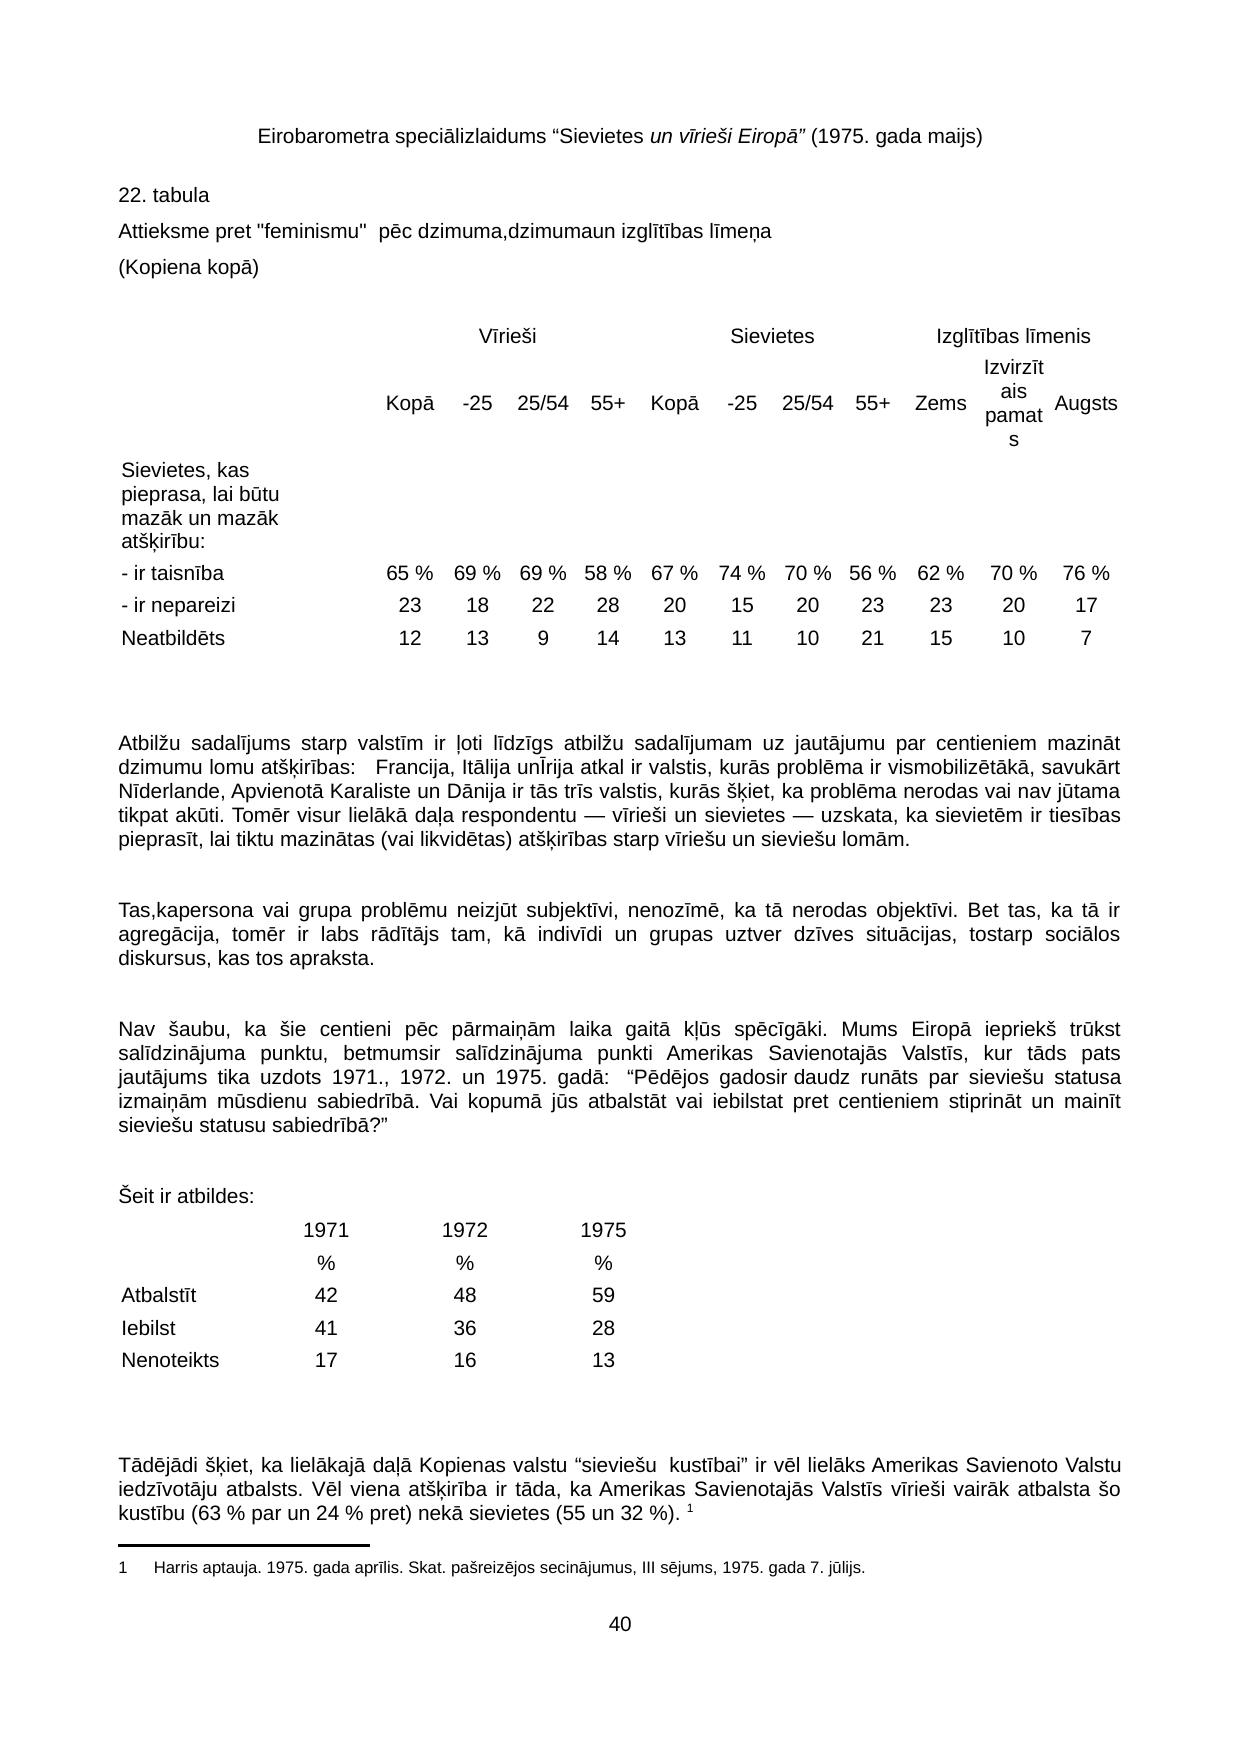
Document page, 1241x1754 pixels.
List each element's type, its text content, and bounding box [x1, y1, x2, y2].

table_cell 42 [257, 1279, 395, 1311]
table_cell Izvirzītais pamats [977, 352, 1050, 454]
table_cell [444, 454, 510, 557]
table_cell [118, 1246, 257, 1279]
table_cell Iebilst [118, 1311, 257, 1344]
table_cell [375, 454, 444, 557]
table_cell 65 % [375, 557, 444, 589]
table_cell 23 [841, 589, 905, 621]
table_cell % [257, 1246, 395, 1279]
table_cell 18 [444, 589, 510, 621]
text (Kopiena kopā) [118, 254, 1122, 278]
table_cell Kopā [375, 352, 444, 454]
table_cell [327, 454, 375, 557]
table_cell 10 [775, 621, 841, 654]
table_cell 7 [1050, 621, 1122, 654]
text Nav šaubu, ka šie centieni pēc pārmaiņām laika gaitā kļūs spēcīgāki. Mums Eiropā iepriekš trūkst salīdzinājuma punktu, betmumsir salīdzinājuma punkti Amerikas Savienotajās Valstīs, kur tāds pats jautājums tika uzdots 1971., 1972. un 1975. gadā: “Pēdējos gadosir daudz runāts par sieviešu statusa izmaiņām mūsdienu sabiedrībā. Vai kopumā jūs atbalstāt vai iebilstat pret centieniem stiprināt un mainīt sieviešu statusu sabiedrībā?” [118, 1017, 1122, 1137]
table_cell 15 [709, 589, 775, 621]
table_cell -25 [444, 352, 510, 454]
table_cell 20 [640, 589, 709, 621]
table_cell Zems [905, 352, 977, 454]
table_cell -25 [709, 352, 775, 454]
table_cell [327, 557, 375, 589]
table_cell 69 % [510, 557, 576, 589]
table_cell [841, 454, 905, 557]
table_cell 17 [1050, 589, 1122, 621]
table_cell 10 [977, 621, 1050, 654]
table_header [118, 1214, 257, 1246]
table_header Sievietes [640, 320, 905, 352]
table_cell 59 [534, 1279, 673, 1311]
text 22. tabula [118, 183, 1122, 207]
table_cell 22 [510, 589, 576, 621]
table_cell - ir taisnība [118, 557, 327, 589]
table_cell 70 % [775, 557, 841, 589]
text Harris aptauja. 1975. gada aprīlis. Skat. pašreizējos secinājumus, III sējums, 1975. gada 7. jūlijs. [118, 1557, 1122, 1577]
table_cell 69 % [444, 557, 510, 589]
table_cell 20 [775, 589, 841, 621]
table_cell 15 [905, 621, 977, 654]
table_cell [905, 454, 977, 557]
table_cell Augsts [1050, 352, 1122, 454]
table_cell 56 % [841, 557, 905, 589]
table_cell 28 [534, 1311, 673, 1344]
table_cell % [395, 1246, 534, 1279]
table_cell 48 [395, 1279, 534, 1311]
table_cell 55+ [841, 352, 905, 454]
table_cell Neatbildēts [118, 621, 327, 654]
table_cell [640, 454, 709, 557]
table_cell 41 [257, 1311, 395, 1344]
table_cell 12 [375, 621, 444, 654]
table_cell 23 [375, 589, 444, 621]
table_cell 25/54 [510, 352, 576, 454]
table_cell 13 [640, 621, 709, 654]
table_header [118, 320, 327, 352]
table_cell % [534, 1246, 673, 1279]
table_cell Kopā [640, 352, 709, 454]
table_cell 62 % [905, 557, 977, 589]
table_cell [1050, 454, 1122, 557]
table_cell 76 % [1050, 557, 1122, 589]
text Tas,kapersona vai grupa problēmu neizjūt subjektīvi, nenozīmē, ka tā nerodas objektīvi. Bet tas, ka tā ir agregācija, tomēr ir labs rādītājs tam, kā indivīdi un grupas uztver dzīves situācijas, tostarp sociālos diskursus, kas tos apraksta. [118, 898, 1122, 970]
table_cell 21 [841, 621, 905, 654]
table_header 1975 [534, 1214, 673, 1246]
table_cell 13 [534, 1344, 673, 1376]
table_header 1972 [395, 1214, 534, 1246]
table_cell 58 % [576, 557, 640, 589]
table_header [327, 320, 375, 352]
table_cell [327, 352, 375, 454]
table_header Vīrieši [375, 320, 640, 352]
table_cell 17 [257, 1344, 395, 1376]
table_cell Atbalstīt [118, 1279, 257, 1311]
table_cell 14 [576, 621, 640, 654]
text Atbilžu sadalījums starp valstīm ir ļoti līdzīgs atbilžu sadalījumam uz jautājumu par centieniem mazināt dzimumu lomu atšķirības: Francija, Itālija unĪrija atkal ir valstis, kurās problēma ir vismobilizētākā, savukārt Nīderlande, Apvienotā Karaliste un Dānija ir tās trīs valstis, kurās šķiet, ka problēma nerodas vai nav jūtama tikpat akūti. Tomēr visur lielākā daļa respondentu — vīrieši un sievietes — uzskata, ka sievietēm ir tiesības pieprasīt, lai tiktu mazinātas (vai likvidētas) atšķirības starp vīriešu un sieviešu lomām. [118, 731, 1122, 851]
table_cell 25/54 [775, 352, 841, 454]
table_cell 36 [395, 1311, 534, 1344]
table_cell 70 % [977, 557, 1050, 589]
table_cell [775, 454, 841, 557]
text Šeit ir atbildes: [118, 1184, 1122, 1208]
table_cell 20 [977, 589, 1050, 621]
table_cell 67 % [640, 557, 709, 589]
table_cell 28 [576, 589, 640, 621]
table_cell [576, 454, 640, 557]
table_header 1971 [257, 1214, 395, 1246]
table_cell [977, 454, 1050, 557]
table_cell 16 [395, 1344, 534, 1376]
table_cell [327, 621, 375, 654]
table_cell 55+ [576, 352, 640, 454]
table_cell Sievietes, kas pieprasa, lai būtu mazāk un mazāk atšķirību: [118, 454, 327, 557]
table_cell [118, 352, 327, 454]
table_cell Nenoteikts [118, 1344, 257, 1376]
table_cell 11 [709, 621, 775, 654]
table_cell 23 [905, 589, 977, 621]
table_header Izglītības līmenis [905, 320, 1122, 352]
text Attieksme pret "feminismu" pēc dzimuma,dzimumaun izglītības līmeņa [118, 219, 1122, 243]
table_cell - ir nepareizi [118, 589, 327, 621]
table_cell 9 [510, 621, 576, 654]
table_cell 74 % [709, 557, 775, 589]
table_cell 13 [444, 621, 510, 654]
text Tādējādi šķiet, ka lielākajā daļā Kopienas valstu “sieviešu kustībai” ir vēl lielāks Amerikas Savienoto Valstu iedzīvotāju atbalsts. Vēl viena atšķirība ir tāda, ka Amerikas Savienotajās Valstīs vīrieši vairāk atbalsta šo kustību (63 % par un 24 % pret) nekā sievietes (55 un 32 %). [118, 1453, 1122, 1525]
table_cell [709, 454, 775, 557]
table_cell [510, 454, 576, 557]
table_cell [327, 589, 375, 621]
